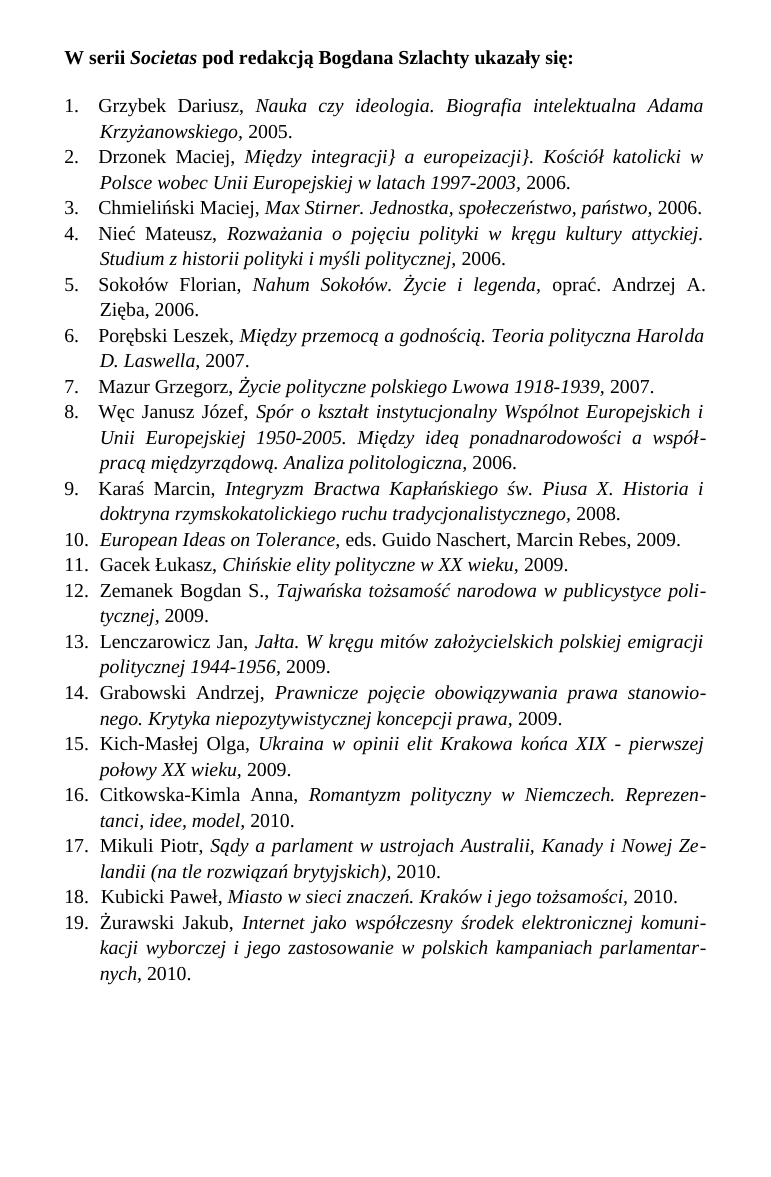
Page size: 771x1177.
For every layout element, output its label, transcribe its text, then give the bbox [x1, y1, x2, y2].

list Nieć Mateusz, Rozważania o pojęciu polityki w kręgu kultury attyckiej. Studium z historii polityki i myśli politycznej, 2006. [64, 222, 706, 270]
text W serii Societas pod redakcją Bogdana Szlachty ukazały się: [64, 46, 706, 68]
list Mazur Grzegorz, Życie polityczne polskiego Lwowa 1918-1939, 2007. [64, 375, 706, 398]
list Mikuli Piotr, Sądy a parlament w ustrojach Australii, Kanady i Nowej Ze­landii (na tle rozwiązań brytyjskich), 2010. [64, 834, 706, 882]
list Citkowska-Kimla Anna, Romantyzm polityczny w Niemczech. Reprezen­tanci, idee, model, 2010. [64, 783, 706, 831]
list Węc Janusz Józef, Spór o kształt instytucjonalny Wspólnot Europejskich i Unii Europejskiej 1950-2005. Między ideą ponadnarodowości a współ­pracą międzyrządową. Analiza politologiczna, 2006. [64, 400, 706, 474]
list Karaś Marcin, Integryzm Bractwa Kapłańskiego św. Piusa X. Historia i doktryna rzymskokatolickiego ruchu tradycjonalistycznego, 2008. [64, 477, 706, 525]
list Zemanek Bogdan S., Tajwańska tożsamość narodowa w publicystyce poli­tycznej, 2009. [64, 579, 706, 627]
list Kubicki Paweł, Miasto w sieci znaczeń. Kraków i jego tożsamości, 2010. [64, 885, 706, 908]
list Sokołów Florian, Nahum Sokołów. Życie i legenda, oprać. Andrzej A. Zięba, 2006. [64, 273, 706, 321]
list European Ideas on Tolerance, eds. Guido Naschert, Marcin Rebes, 2009. [64, 528, 706, 551]
list Grabowski Andrzej, Prawnicze pojęcie obowiązywania prawa stanowio­nego. Krytyka niepozytywistycznej koncepcji prawa, 2009. [64, 681, 706, 729]
list Chmieliński Maciej, Max Stirner. Jednostka, społeczeństwo, państwo, 2006. [64, 196, 706, 219]
list Drzonek Maciej, Między integracji} a europeizacji}. Kościół katolicki w Polsce wobec Unii Europejskiej w latach 1997-2003, 2006. [64, 145, 706, 193]
list Lenczarowicz Jan, Jałta. W kręgu mitów założycielskich polskiej emigracji politycznej 1944-1956, 2009. [64, 630, 706, 678]
list Porębski Leszek, Między przemocą a godnością. Teoria polityczna Harol­da D. Laswella, 2007. [64, 324, 706, 372]
list Żurawski Jakub, Internet jako współczesny środek elektronicznej komuni­kacji wyborczej i jego zastosowanie w polskich kampaniach parlamentar­nych, 2010. [64, 911, 706, 984]
list Gacek Łukasz, Chińskie elity polityczne w XX wieku, 2009. [64, 553, 706, 576]
list Grzybek Dariusz, Nauka czy ideologia. Biografia intelektualna Adama Krzyżanowskiego, 2005. [64, 94, 706, 142]
list Kich-Masłej Olga, Ukraina w opinii elit Krakowa końca XIX - pierwszej połowy XX wieku, 2009. [64, 732, 706, 780]
